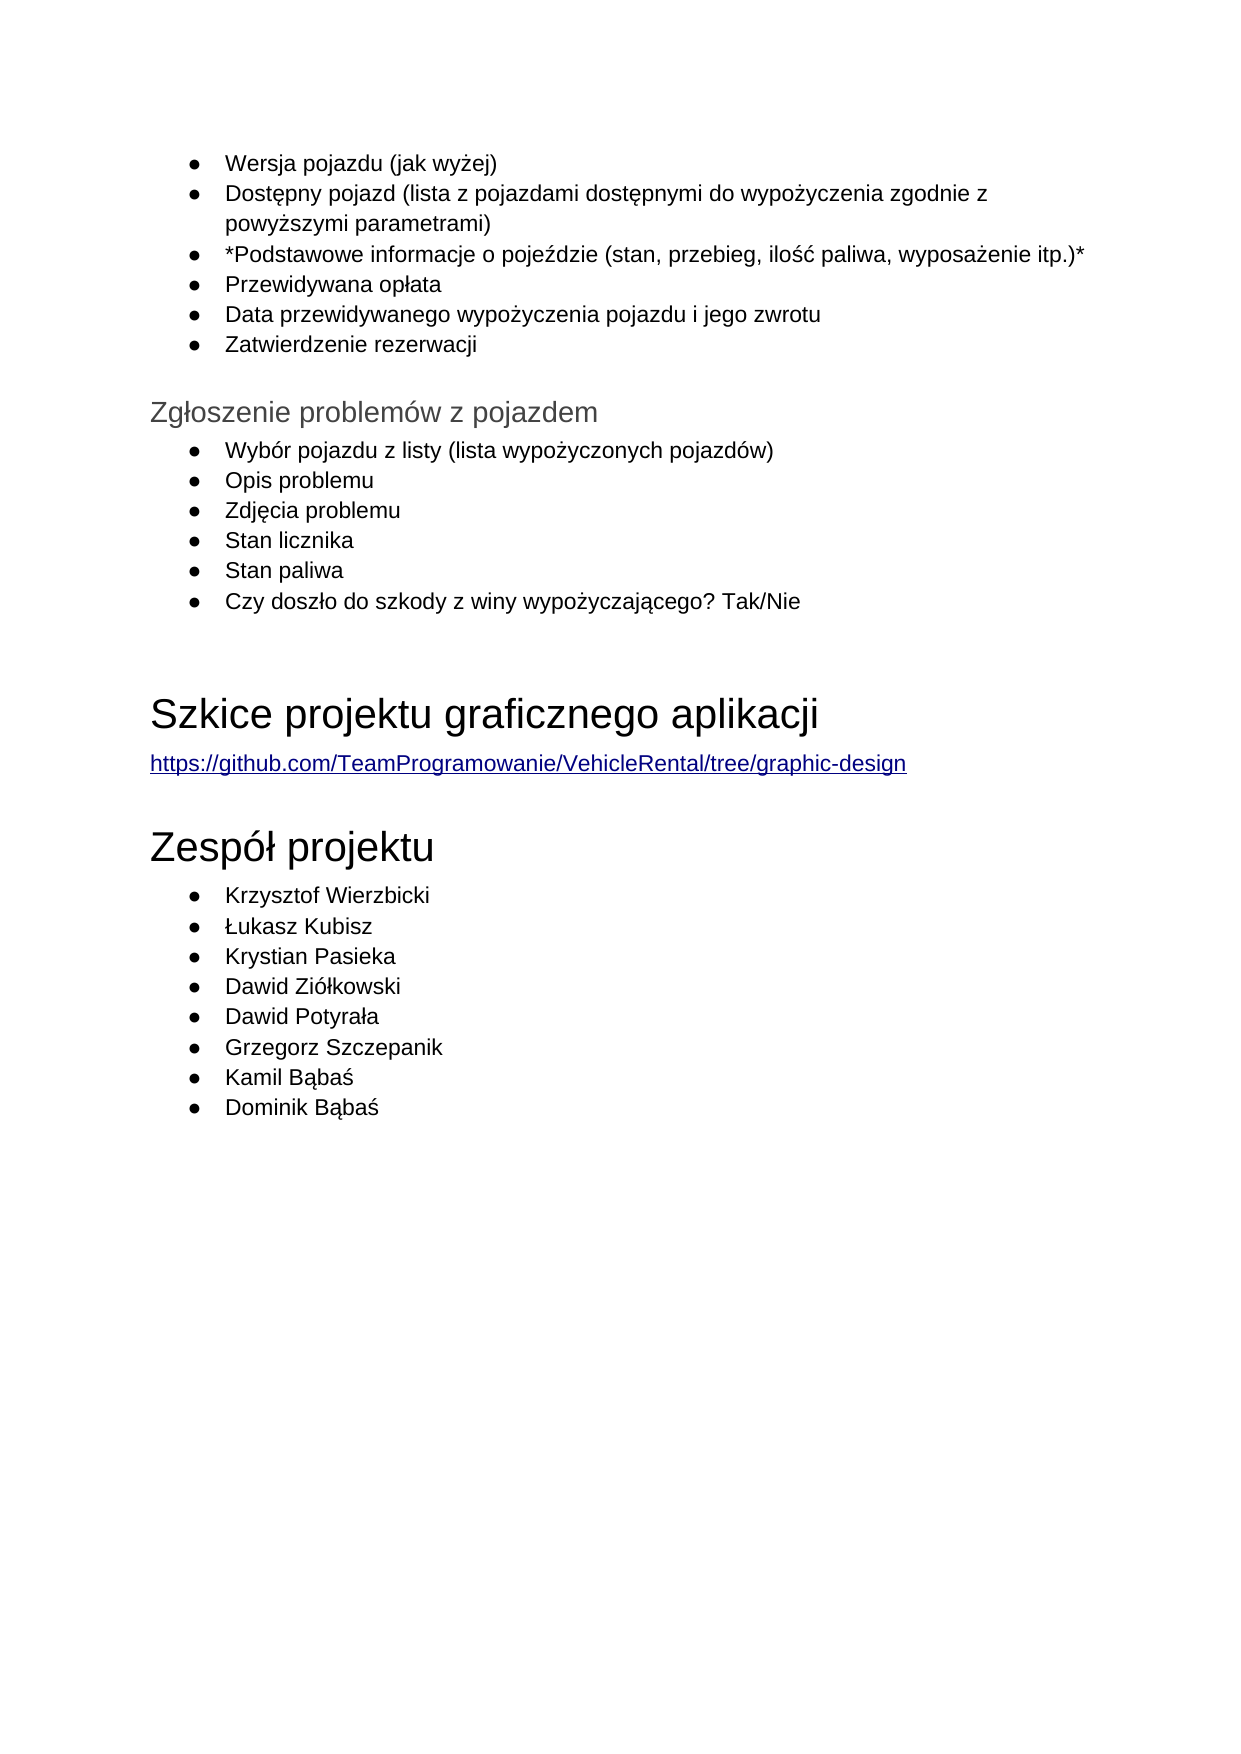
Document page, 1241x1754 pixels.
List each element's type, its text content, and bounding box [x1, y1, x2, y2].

list Zdjęcia problemu [187, 497, 1090, 523]
subtitle Zgłoszenie problemów z pojazdem [150, 395, 1090, 428]
subtitle Zespół projektu [150, 822, 1090, 870]
list Dawid Ziółkowski [187, 973, 1090, 999]
list *Podstawowe informacje o pojeździe (stan, przebieg, ilość paliwa, wyposażenie itp.)* [187, 241, 1090, 267]
list Data przewidywanego wypożyczenia pojazdu i jego zwrotu [187, 301, 1090, 327]
subtitle Szkice projektu graficznego aplikacji [150, 690, 1090, 738]
list Dominik Bąbaś [187, 1094, 1090, 1120]
list Zatwierdzenie rezerwacji [187, 331, 1090, 358]
list Stan paliwa [187, 557, 1090, 584]
list Wersja pojazdu (jak wyżej) [187, 150, 1090, 176]
list Grzegorz Szczepanik [187, 1033, 1090, 1060]
list Dostępny pojazd (lista z pojazdami dostępnymi do wypożyczenia zgodnie z powyższymi parametrami) [187, 180, 1090, 237]
list Stan licznika [187, 527, 1090, 554]
text https://github.com/TeamProgramowanie/VehicleRental/tree/graphic-design [150, 750, 1090, 777]
list Czy doszło do szkody z winy wypożyczającego? Tak/Nie [187, 588, 1090, 614]
list Wybór pojazdu z listy (lista wypożyczonych pojazdów) [187, 437, 1090, 463]
list Opis problemu [187, 467, 1090, 493]
list Krzysztof Wierzbicki [187, 882, 1090, 909]
list Kamil Bąbaś [187, 1064, 1090, 1090]
list Dawid Potyrała [187, 1003, 1090, 1030]
list Krystian Pasieka [187, 943, 1090, 969]
list Przewidywana opłata [187, 271, 1090, 297]
list Łukasz Kubisz [187, 913, 1090, 939]
